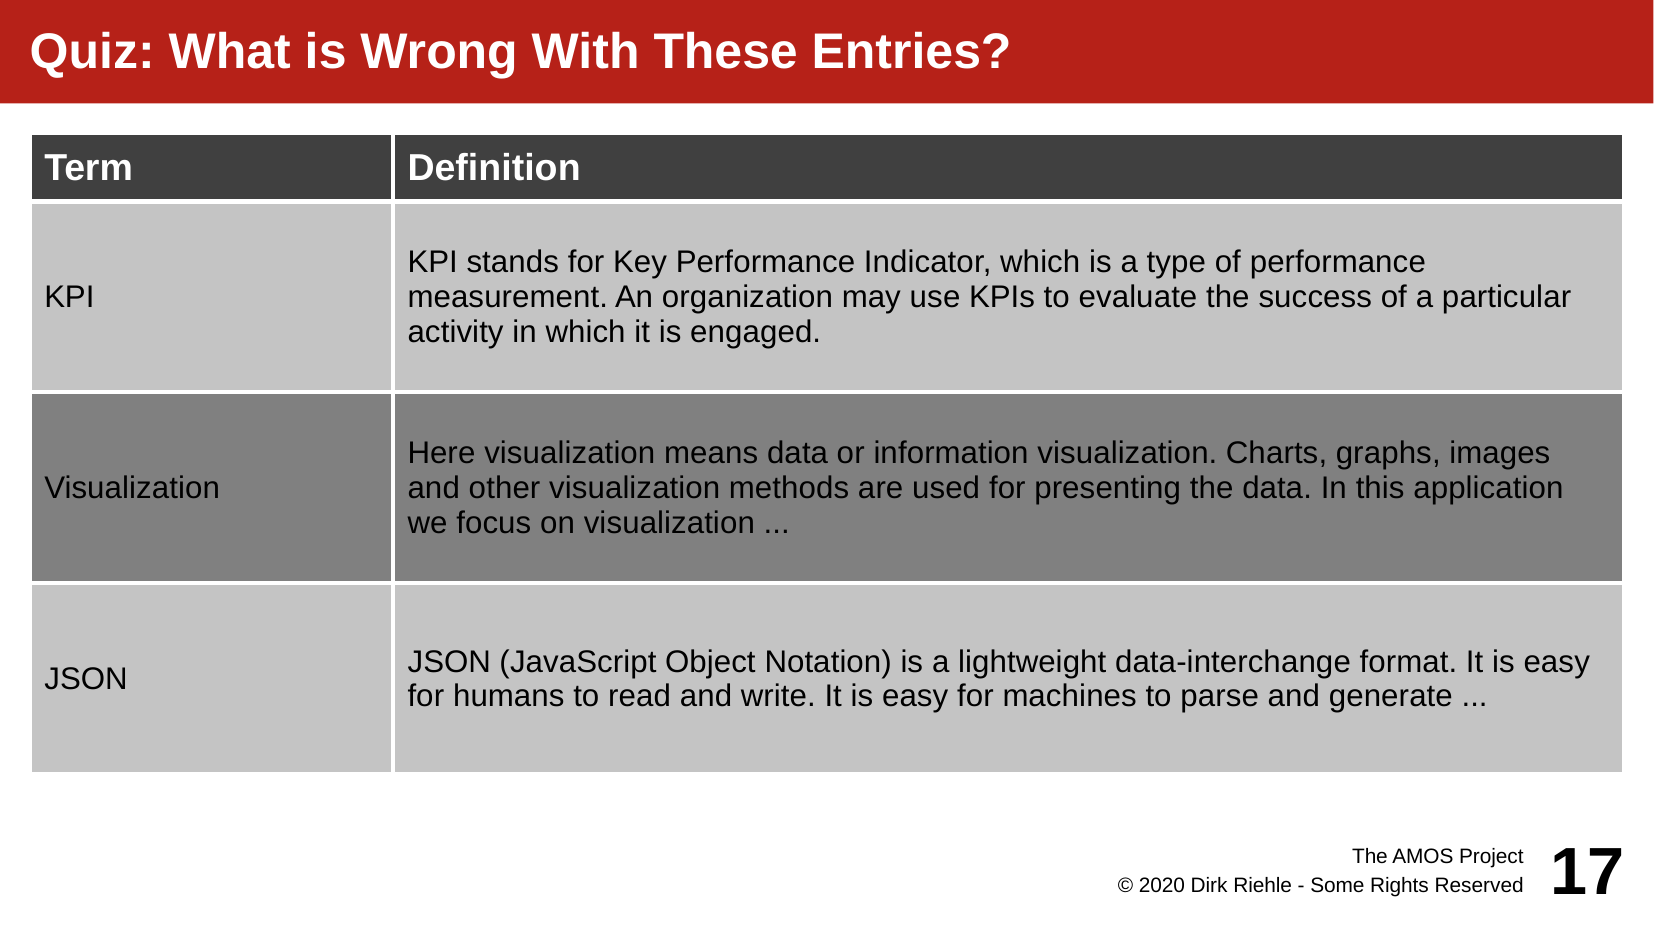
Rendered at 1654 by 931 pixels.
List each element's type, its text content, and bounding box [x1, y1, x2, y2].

table_header Definition [395, 135, 1622, 199]
table_cell KPI [32, 204, 391, 390]
title Quiz: What is Wrong With These Entries? [0, 0, 1654, 104]
table_cell KPI stands for Key Performance Indicator, which is a type of performance measurement. An organization may use KPIs to evaluate the success of a particular activity in which it is engaged. [395, 204, 1622, 390]
table_cell JSON [32, 585, 391, 772]
table_header Term [32, 135, 391, 199]
table_cell JSON (JavaScript Object Notation) is a lightweight data-interchange format. It is easy for humans to read and write. It is easy for machines to parse and generate ... [395, 585, 1622, 772]
table_cell Visualization [32, 394, 391, 581]
table_cell Here visualization means data or information visualization. Charts, graphs, images and other visualization methods are used for presenting the data. In this application we focus on visualization ... [395, 394, 1622, 581]
